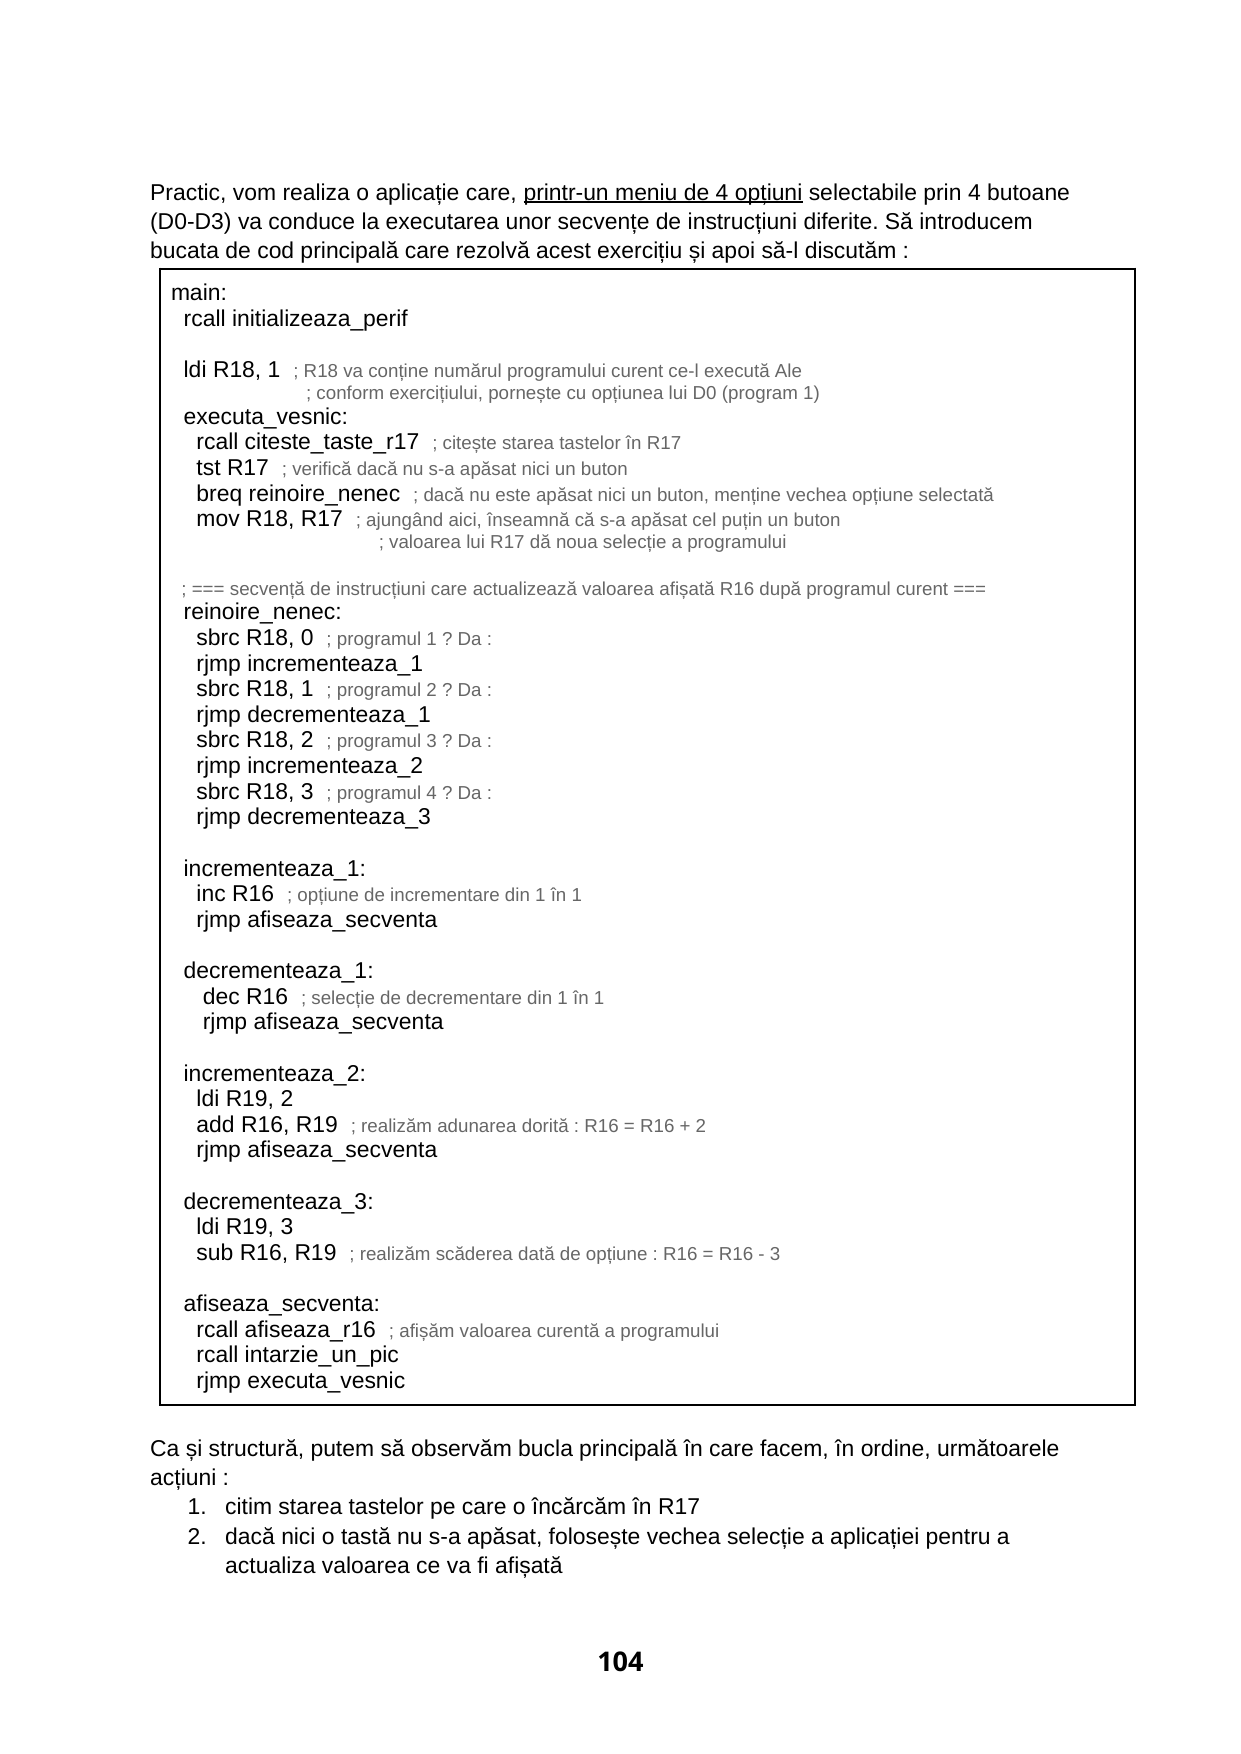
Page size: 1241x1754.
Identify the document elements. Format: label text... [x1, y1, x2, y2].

list dacă nici o tastă nu s-a apăsat, folosește vechea selecție a aplicației pentru a actualiza valoarea ce va fi afișată [187, 1523, 1091, 1578]
list citim starea tastelor pe care o încărcăm în R17 [187, 1494, 1091, 1520]
text Ca și structură, putem să observăm bucla principală în care facem, în ordine, următoarele acțiuni : [150, 1435, 1091, 1490]
table_header main: rcall initializeaza_perif ldi R18, 1 ; R18 va conține numărul programului curent ce-l execută Ale ; conform exercițiului, pornește cu opțiunea lui D0 (program 1) executa_vesnic: rcall citeste_taste_r17 ; citește starea tastelor în R17 tst R17 ; verifică dacă nu s-a apăsat nici un buton breq reinoire_nenec ; dacă nu este apăsat nici un buton, menține vechea opțiune selectată mov R18, R17 ; ajungând aici, înseamnă că s-a apăsat cel puțin un buton ; valoarea lui R17 dă noua selecție a programului ; === secvență de instrucțiuni care actualizează valoarea afișată R16 după programul curent === reinoire_nenec: sbrc R18, 0 ; programul 1 ? Da : rjmp incrementeaza_1 sbrc R18, 1 ; programul 2 ? Da : rjmp decrementeaza_1 sbrc R18, 2 ; programul 3 ? Da : rjmp incrementeaza_2 sbrc R18, 3 ; programul 4 ? Da : rjmp decrementeaza_3 incrementeaza_1: inc R16 ; opțiune de incrementare din 1 în 1 rjmp afiseaza_secventa decrementeaza_1: dec R16 ; selecție de decrementare din 1 în 1 rjmp afiseaza_secventa incrementeaza_2: ldi R19, 2 add R16, R19 ; realizăm adunarea dorită : R16 = R16 + 2 rjmp afiseaza_secventa decrementeaza_3: ldi R19, 3 sub R16, R19 ; realizăm scăderea dată de opțiune : R16 = R16 - 3 afiseaza_secventa: rcall afiseaza_r16 ; afișăm valoarea curentă a programului rcall intarzie_un_pic rjmp executa_vesnic [161, 270, 1134, 1404]
text Practic, vom realiza o aplicație care, printr-un meniu de 4 opțiuni selectabile prin 4 butoane (D0-D3) va conduce la executarea unor secvențe de instrucțiuni diferite. Să introducem bucata de cod principală care rezolvă acest exercițiu și apoi să-l discutăm : [150, 179, 1091, 264]
